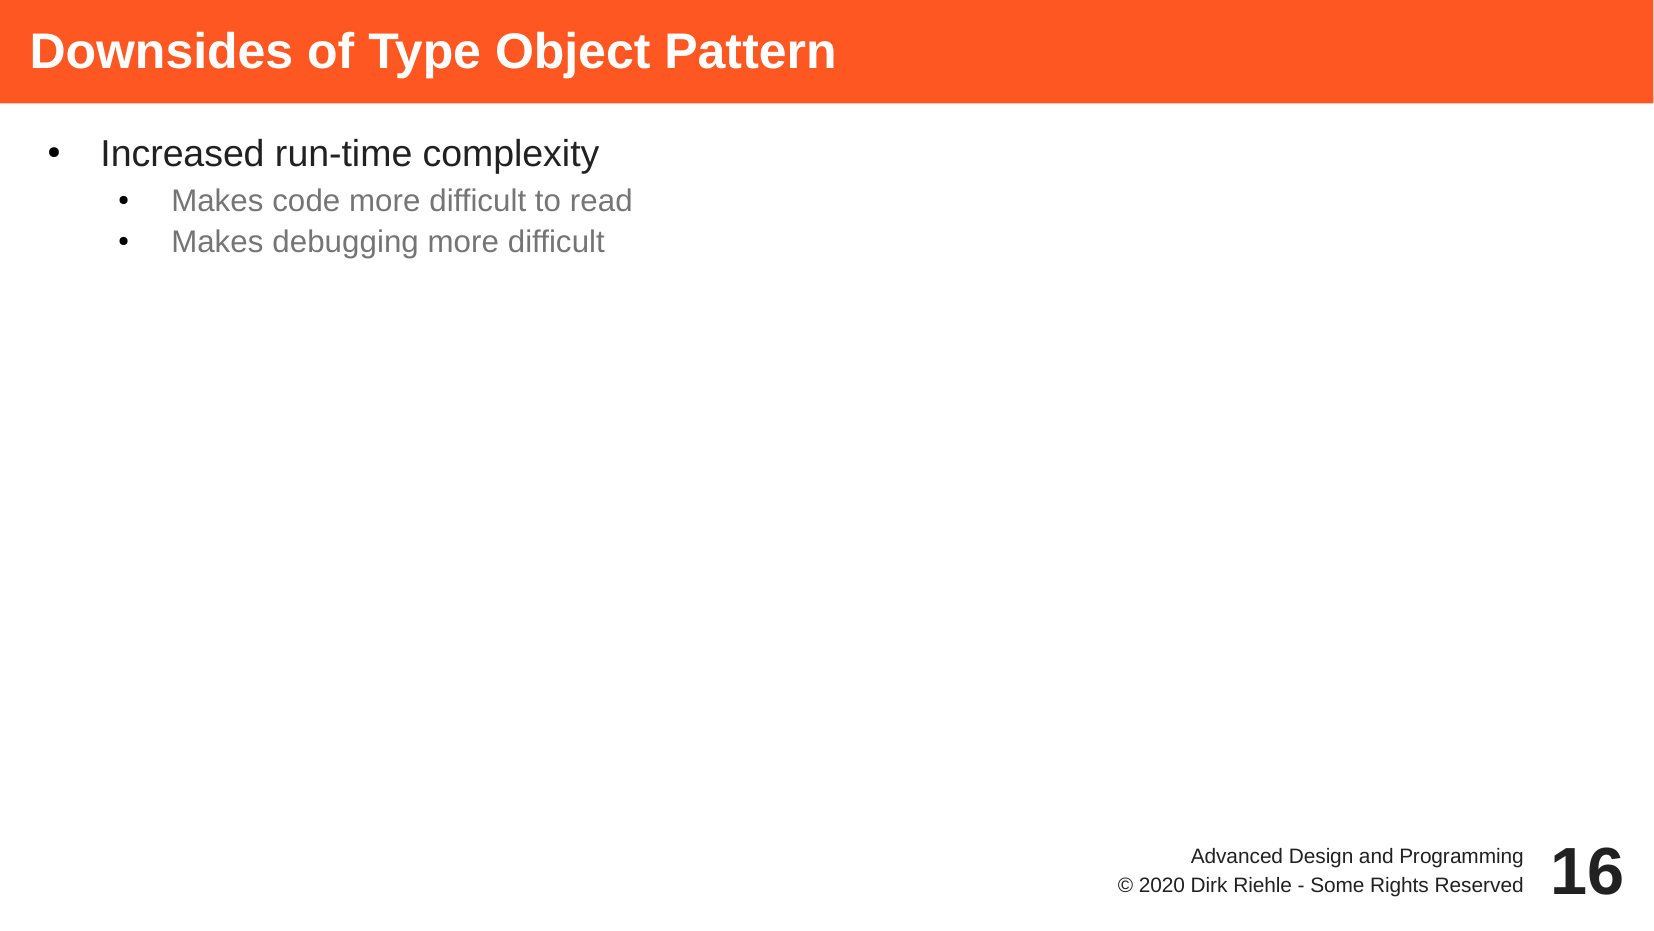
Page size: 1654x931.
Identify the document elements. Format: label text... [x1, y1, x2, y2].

list Increased run-time complexity Makes code more difficult to read Makes debugging more difficult [29, 132, 1625, 813]
title Downsides of Type Object Pattern [0, 0, 1654, 104]
